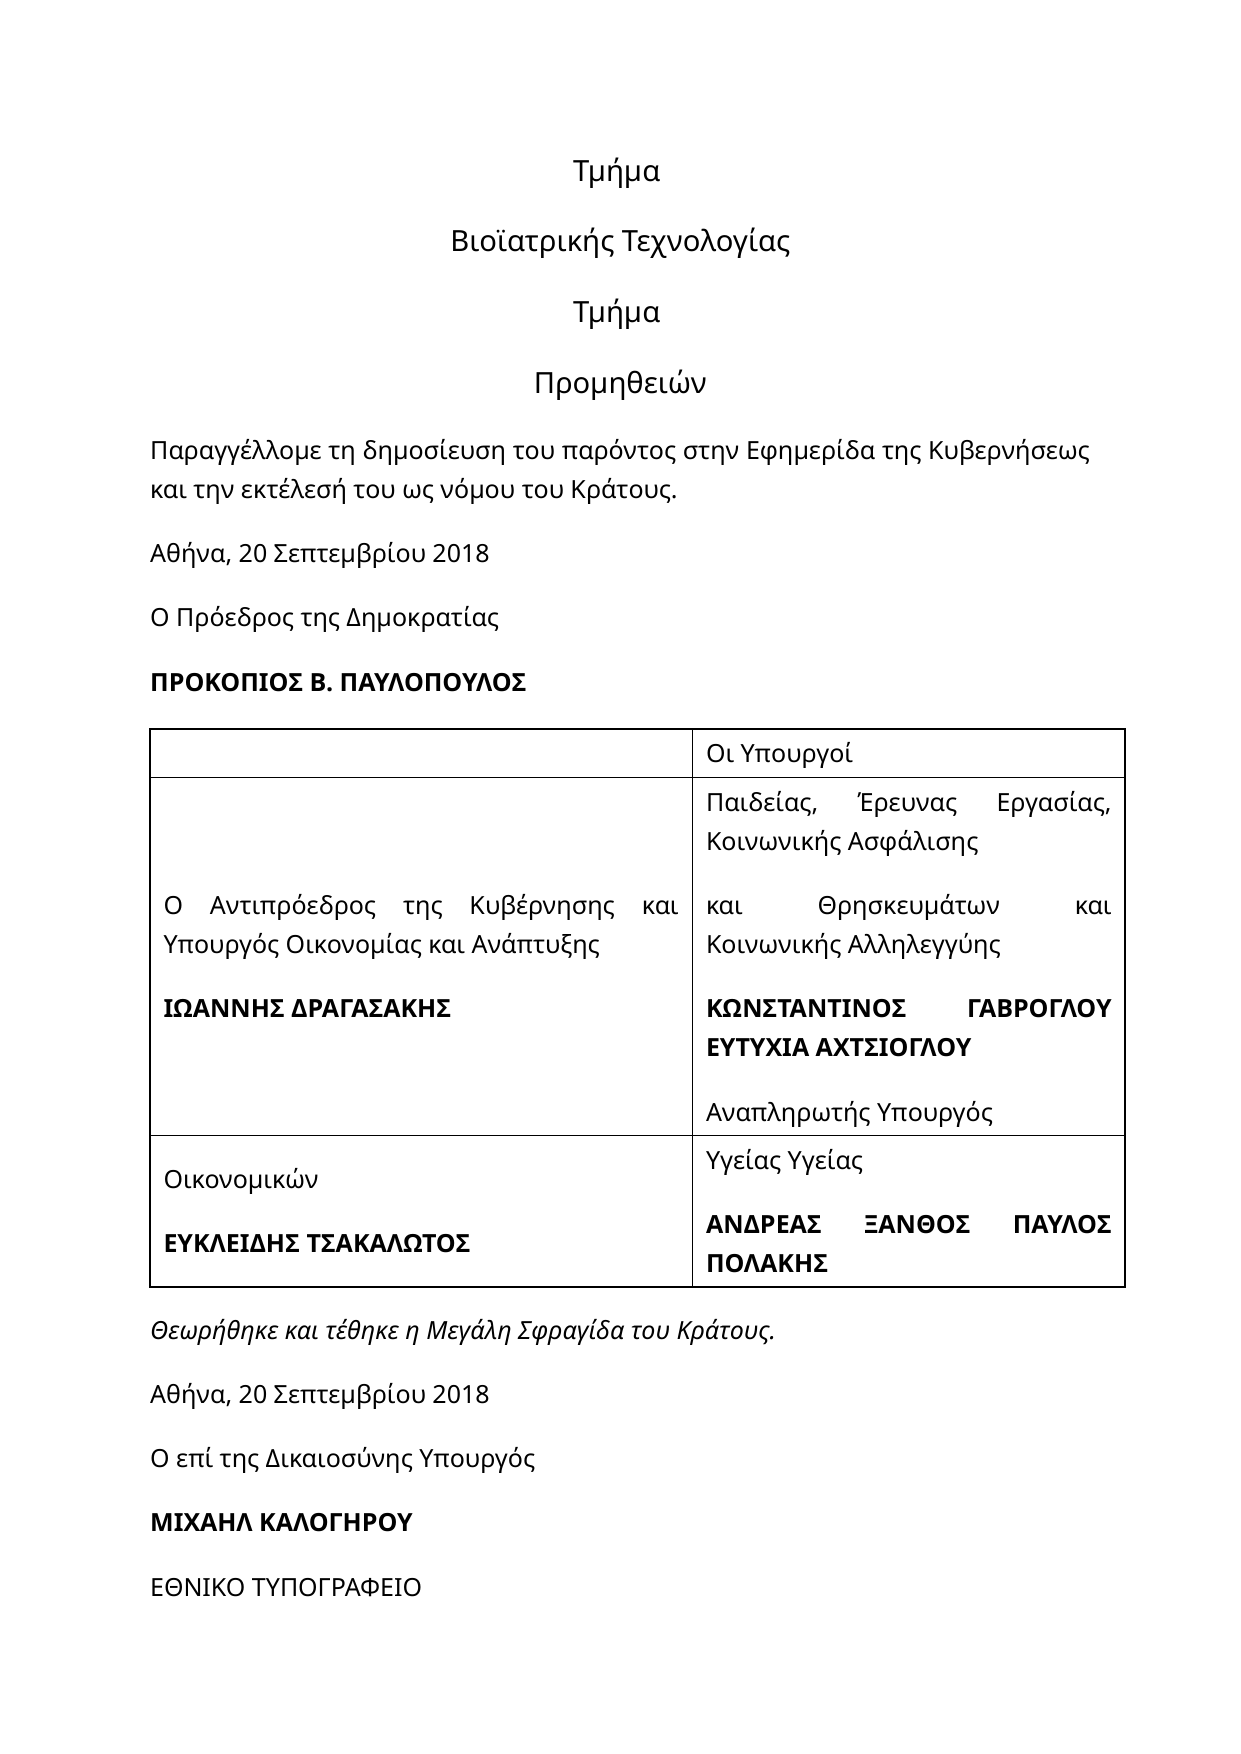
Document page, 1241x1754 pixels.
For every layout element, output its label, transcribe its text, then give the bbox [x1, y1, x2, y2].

table_cell Υγείας Υγείας ΑΝΔΡΕΑΣ ΞΑΝΘΟΣ ΠΑΥΛΟΣ ΠΟΛΑΚΗΣ [693, 1136, 1124, 1286]
table_header [151, 730, 692, 776]
subtitle Προμηθειών [150, 362, 1090, 402]
table_header Οι Υπουργοί [693, 730, 1124, 776]
text ΕΘΝΙΚΟ ΤΥΠΟΓΡΑΦΕΙΟ [150, 1569, 1090, 1603]
text ΠΡΟΚΟΠΙΟΣ Β. ΠΑΥΛΟΠΟΥΛΟΣ [150, 664, 1090, 698]
subtitle Τμήμα [150, 291, 1090, 331]
subtitle Βιοϊατρικής Τεχνολογίας [150, 221, 1090, 260]
text Αθήνα, 20 Σεπτεμβρίου 2018 [150, 1377, 1090, 1411]
text ΜΙΧΑΗΛ ΚΑΛΟΓΗΡΟΥ [150, 1505, 1090, 1539]
table_cell Παιδείας, Έρευνας Εργασίας, Κοινωνικής Ασφάλισης και Θρησκευμάτων και Κοινωνικής Αλληλεγγύης ΚΩΝΣΤΑΝΤΙΝΟΣ ΓΑΒΡΟΓΛΟΥ ΕΥΤΥΧΙΑ ΑΧΤΣΙΟΓΛΟΥ Αναπληρωτής Υπουργός [693, 778, 1124, 1134]
text Θεωρήθηκε και τέθηκε η Μεγάλη Σφραγίδα του Κράτους. [150, 1313, 1090, 1347]
table_cell Οικονομικών ΕΥΚΛΕΙΔΗΣ ΤΣΑΚΑΛΩΤΟΣ [151, 1136, 692, 1286]
text Ο Πρόεδρος της Δημοκρατίας [150, 600, 1090, 634]
table_cell O Αντιπρόεδρος της Κυβέρνησης και Υπουργός Οικονομίας και Ανάπτυξης ΙΩΑΝΝΗΣ ΔΡΑΓΑΣΑΚΗΣ [151, 778, 692, 1134]
text Παραγγέλλομε τη δημοσίευση του παρόντος στην Εφημερίδα της Κυβερνήσεως και την εκτέλεσή του ως νόμου του Κράτους. [150, 432, 1090, 506]
text Αθήνα, 20 Σεπτεμβρίου 2018 [150, 536, 1090, 570]
text Ο επί της Δικαιοσύνης Υπουργός [150, 1441, 1090, 1475]
subtitle Τμήμα [150, 150, 1090, 190]
